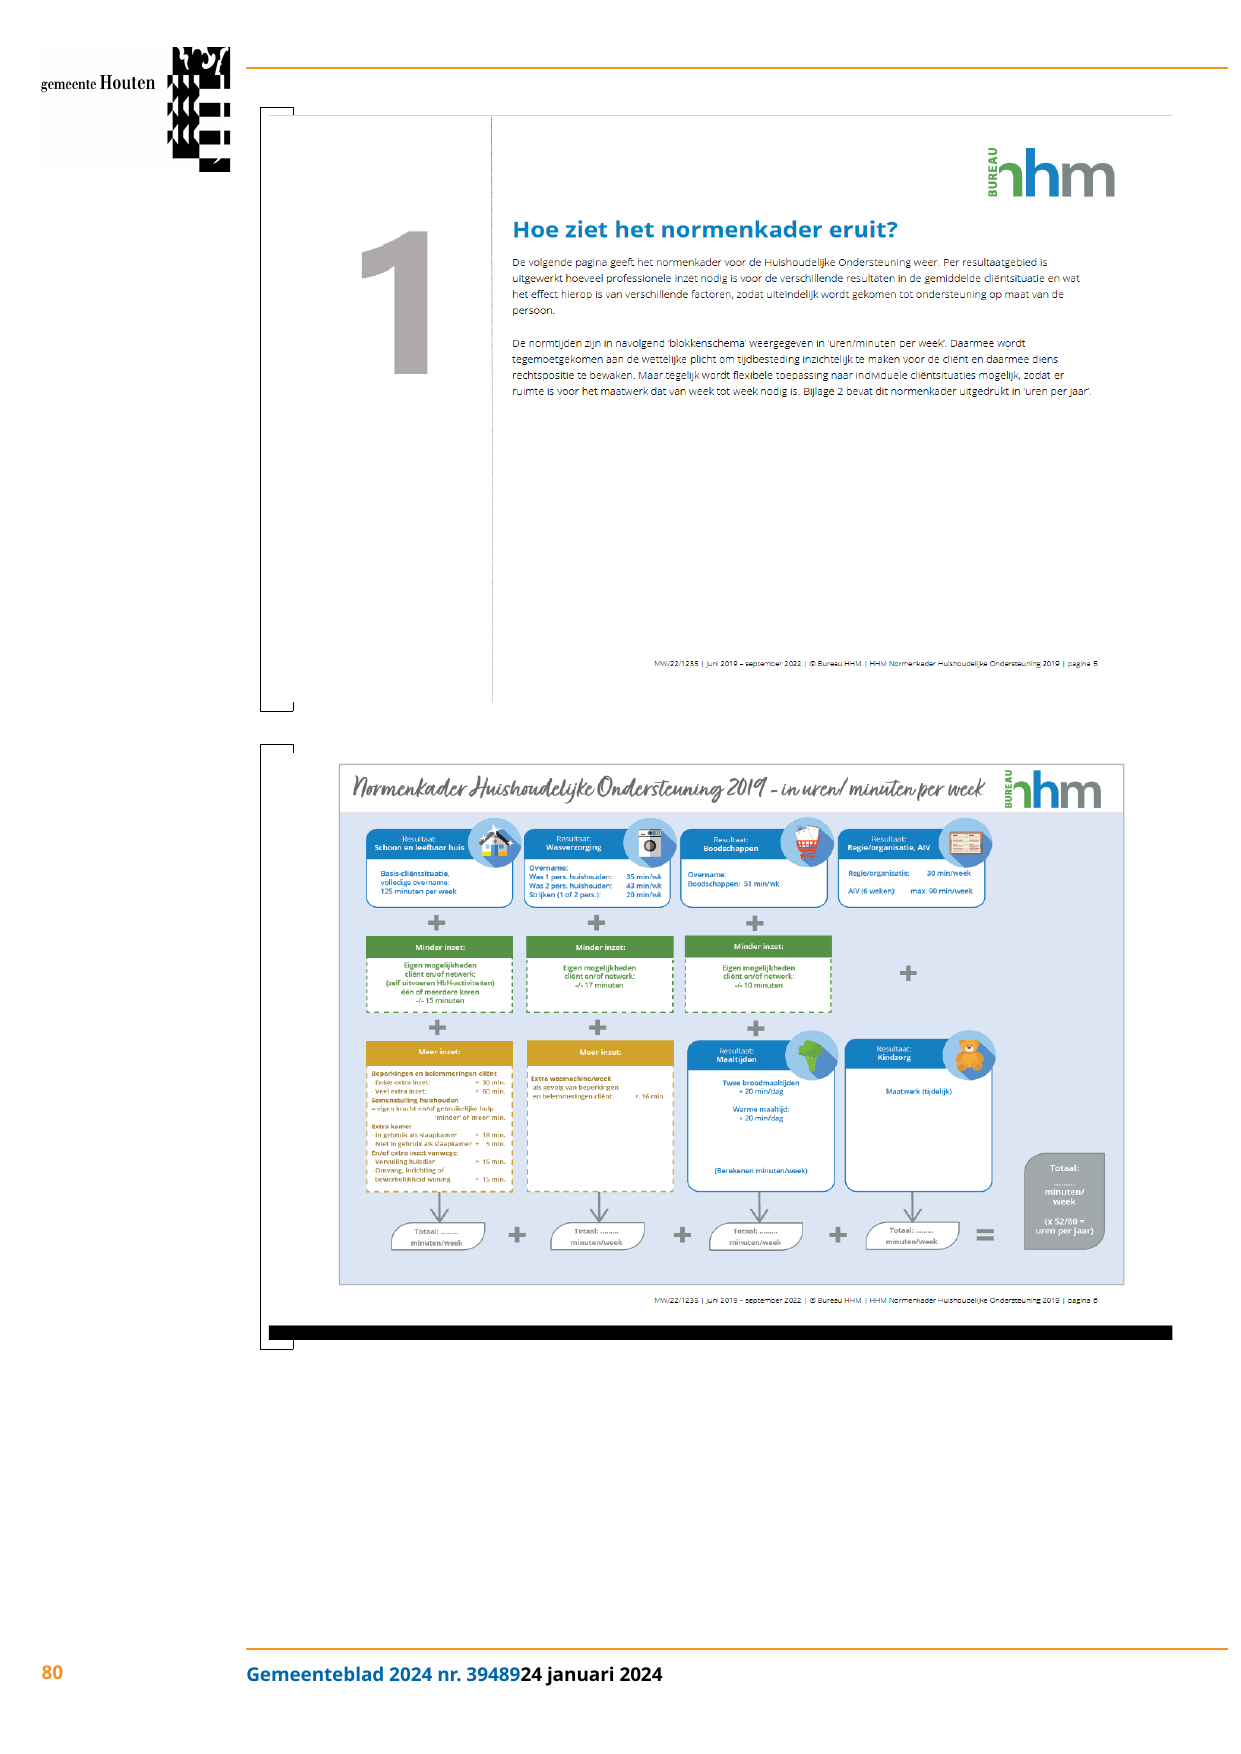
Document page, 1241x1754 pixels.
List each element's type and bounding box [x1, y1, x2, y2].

picture [268, 753, 1173, 1340]
picture [268, 115, 1173, 702]
picture [41, 47, 231, 172]
